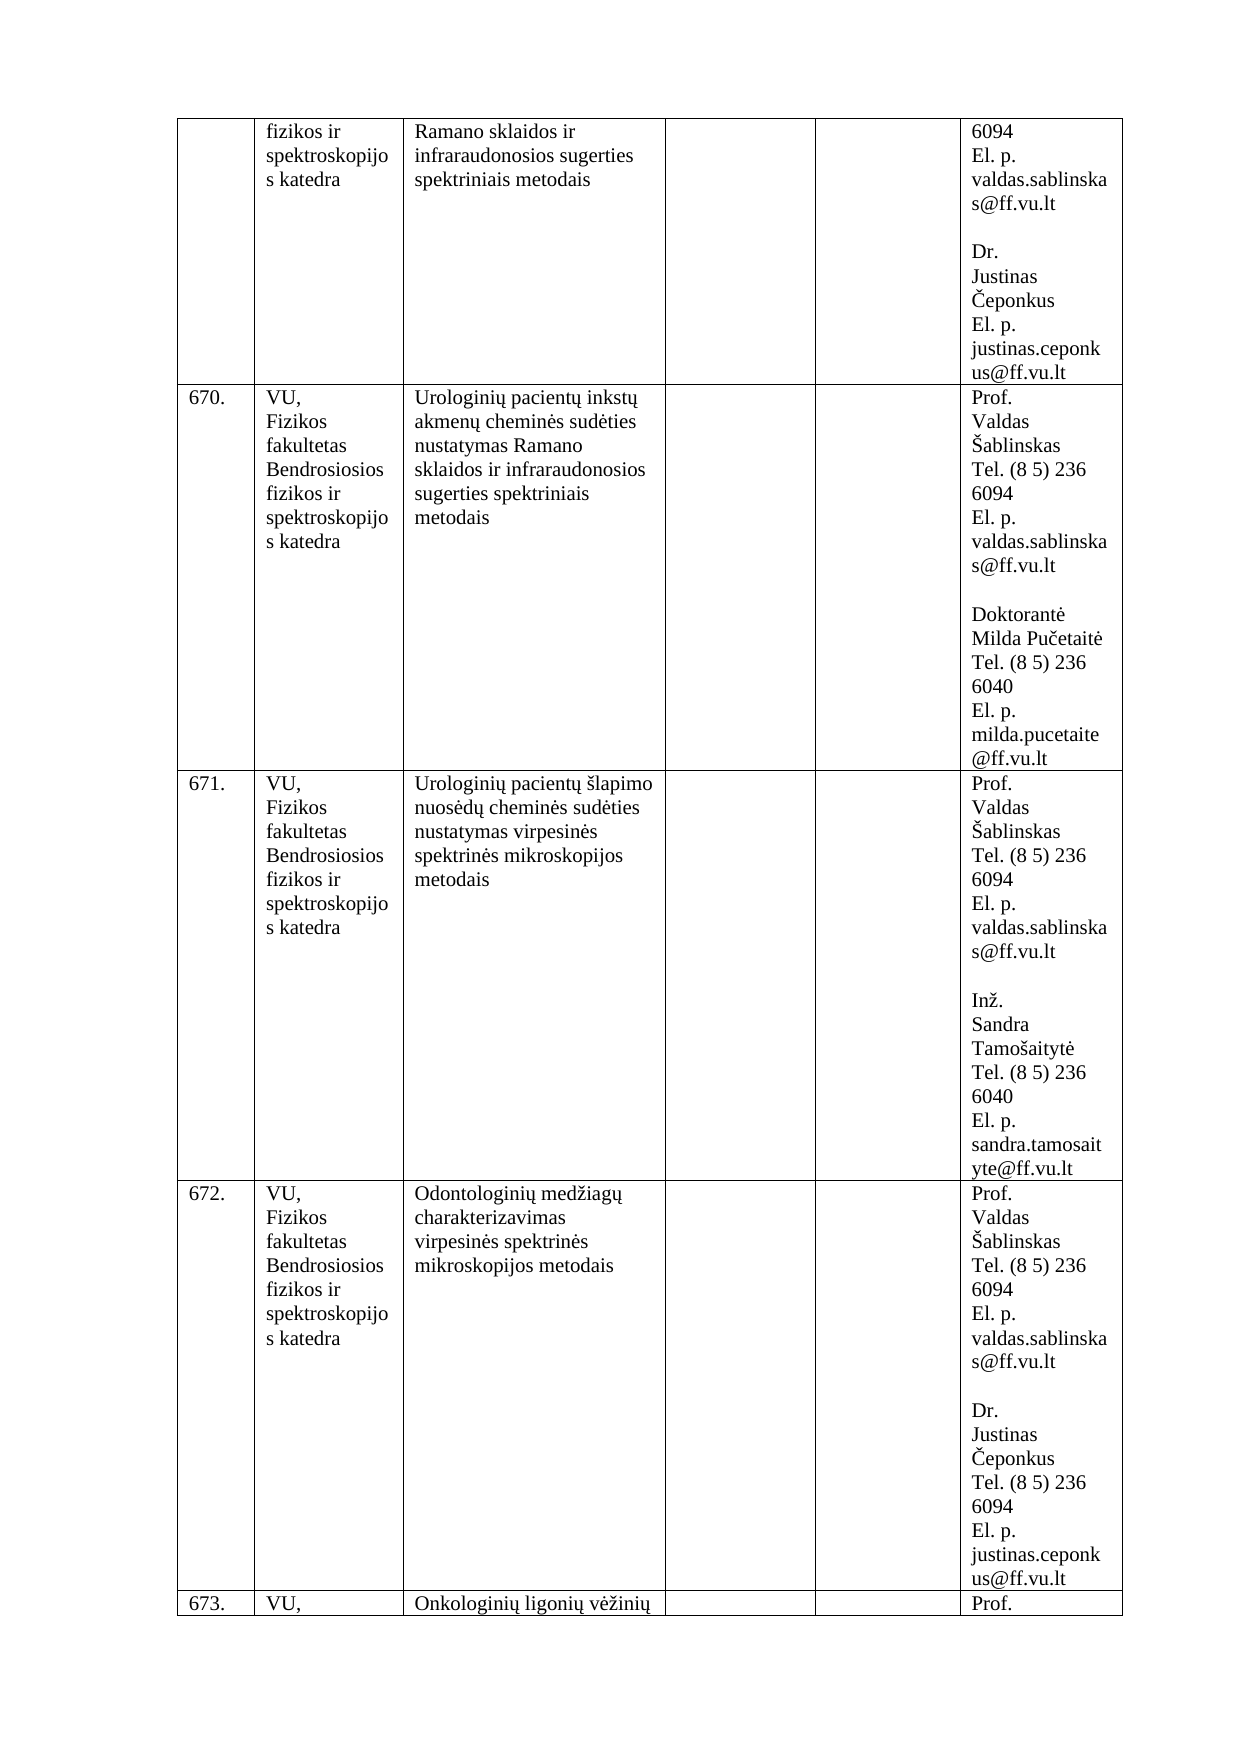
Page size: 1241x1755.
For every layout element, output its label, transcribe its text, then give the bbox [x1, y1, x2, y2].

table_cell Odontologinių medžiagų charakterizavimas virpesinės spektrinės mikroskopijos metodais [404, 1181, 665, 1590]
table_cell Prof. Valdas Šablinskas Tel. (8 5) 236 6094 El. p. valdas.sablinskas@ff.vu.lt Inž. Sandra Tamošaitytė Tel. (8 5) 236 6040 El. p. sandra.tamosaityte@ff.vu.lt [961, 771, 1122, 1180]
table_cell Urologinių pacientų šlapimo nuosėdų cheminės sudėties nustatymas virpesinės spektrinės mikroskopijos metodais [404, 771, 665, 1180]
table_cell [666, 385, 815, 770]
table_cell [666, 1181, 815, 1590]
table_cell Prof. Valdas Šablinskas Tel. (8 5) 236 6094 El. p. valdas.sablinskas@ff.vu.lt Doktorantė Milda Pučetaitė Tel. (8 5) 236 6040 El. p. milda.pucetaite@ff.vu.lt [961, 385, 1122, 770]
table_cell [666, 771, 815, 1180]
table_cell [666, 119, 815, 384]
table_cell VU, [255, 1591, 403, 1615]
table_cell Onkologinių ligonių vėžinių [404, 1591, 665, 1615]
table_cell 6094 El. p. valdas.sablinskas@ff.vu.lt Dr. Justinas Čeponkus El. p. justinas.ceponkus@ff.vu.lt [961, 119, 1122, 384]
table_cell fizikos ir spektroskopijos katedra [255, 119, 403, 384]
table_cell VU, Fizikos fakultetas Bendrosiosios fizikos ir spektroskopijos katedra [255, 385, 403, 770]
table_cell [816, 1181, 960, 1590]
table_cell Ramano sklaidos ir infraraudonosios sugerties spektriniais metodais [404, 119, 665, 384]
table_cell [178, 119, 254, 384]
table_cell [666, 1591, 815, 1615]
table_cell 672. [178, 1181, 254, 1590]
table_cell Urologinių pacientų inkstų akmenų cheminės sudėties nustatymas Ramano sklaidos ir infraraudonosios sugerties spektriniais metodais [404, 385, 665, 770]
table_cell VU, Fizikos fakultetas Bendrosiosios fizikos ir spektroskopijos katedra [255, 771, 403, 1180]
table_cell VU, Fizikos fakultetas Bendrosiosios fizikos ir spektroskopijos katedra [255, 1181, 403, 1590]
table_cell Prof. Valdas Šablinskas Tel. (8 5) 236 6094 El. p. valdas.sablinskas@ff.vu.lt Dr. Justinas Čeponkus Tel. (8 5) 236 6094 El. p. justinas.ceponkus@ff.vu.lt [961, 1181, 1122, 1590]
table_cell [816, 385, 960, 770]
table_cell Prof. [961, 1591, 1122, 1615]
table_cell [816, 1591, 960, 1615]
table_cell [816, 771, 960, 1180]
table_cell 671. [178, 771, 254, 1180]
table_cell 673. [178, 1591, 254, 1615]
table_cell [816, 119, 960, 384]
table_cell 670. [178, 385, 254, 770]
